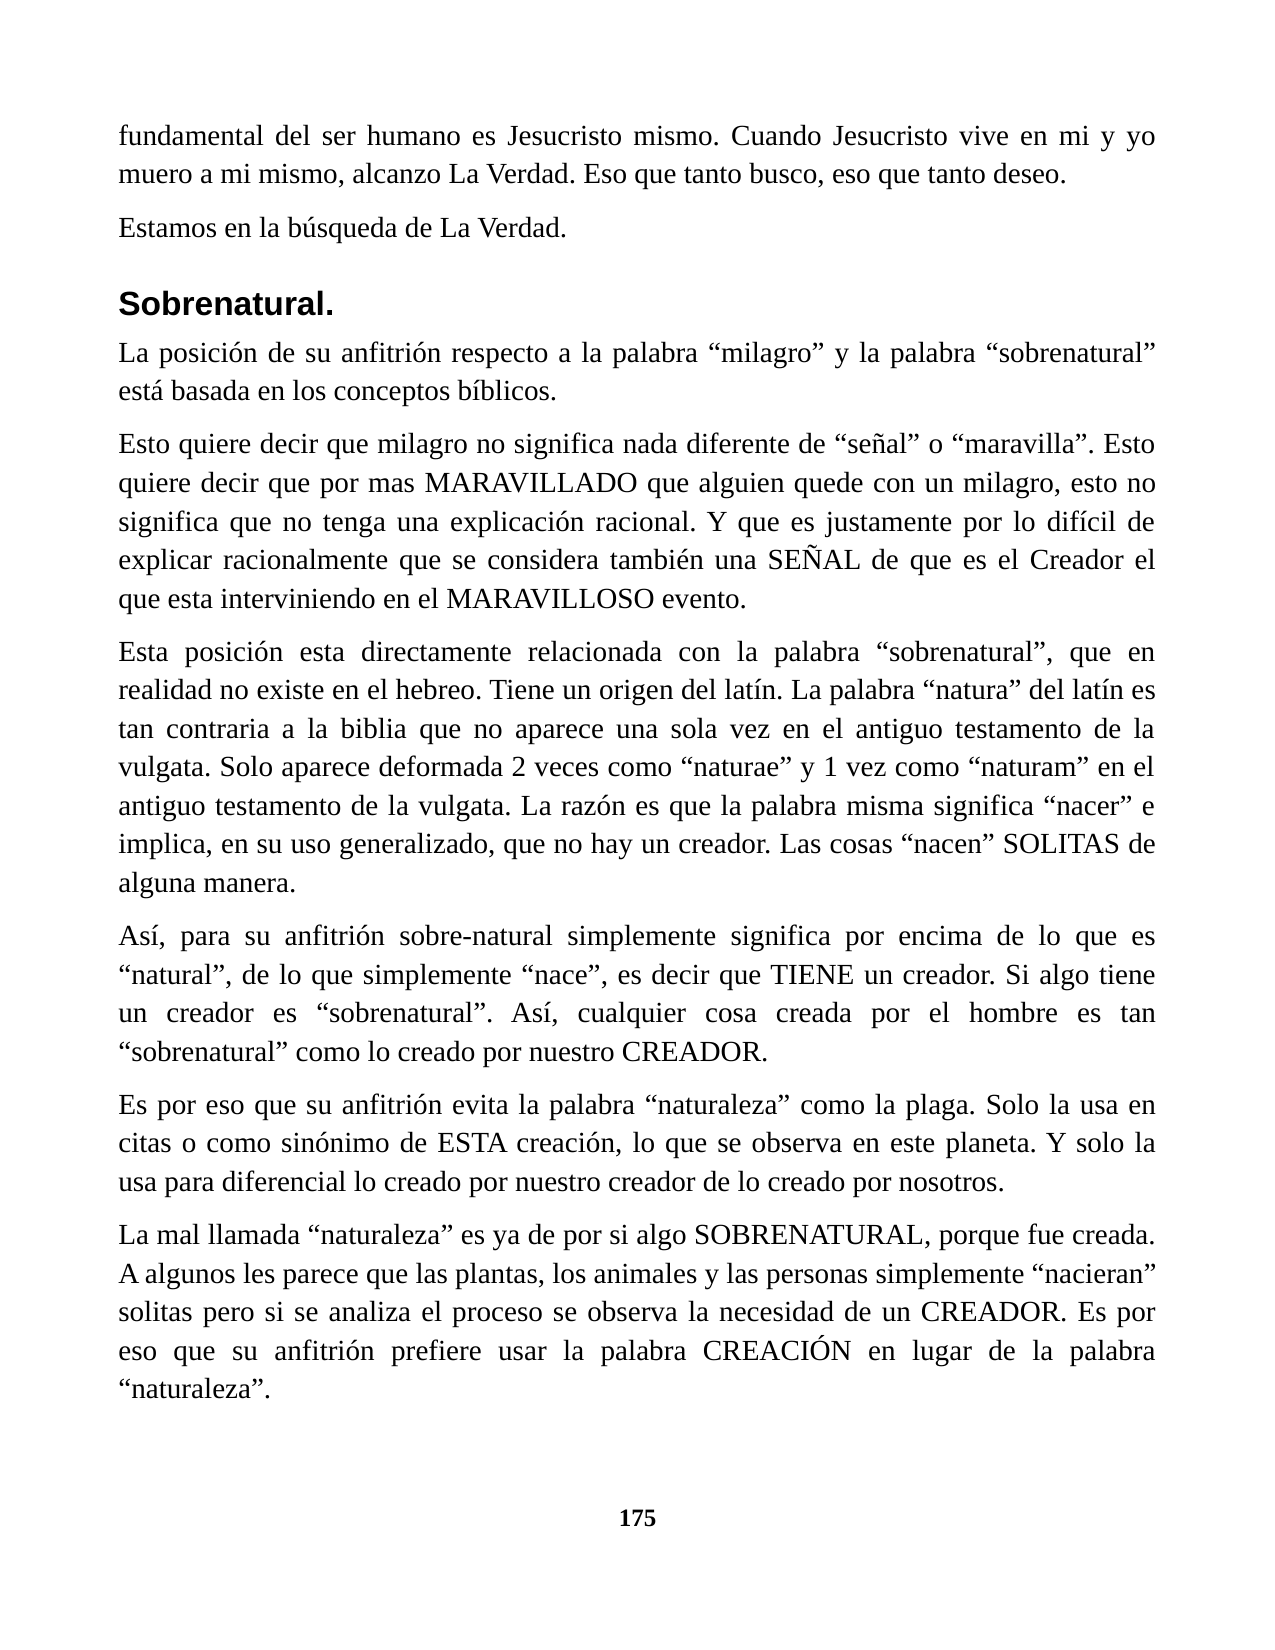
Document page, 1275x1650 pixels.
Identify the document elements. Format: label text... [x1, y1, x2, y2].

text Esta posición esta directamente relacionada con la palabra “sobrenatural”, que en realidad no existe en el hebreo. Tiene un origen del latín. La palabra “natura” del latín es tan contraria a la biblia que no aparece una sola vez en el antiguo testamento de la vulgata. Solo aparece deformada 2 veces como “naturae” y 1 vez como “naturam” en el antiguo testamento de la vulgata. La razón es que la palabra misma significa “nacer” e implica, en su uso generalizado, que no hay un creador. Las cosas “nacen” SOLITAS de alguna manera. [118, 634, 1157, 899]
text La posición de su anfitrión respecto a la palabra “milagro” y la palabra “sobrenatural” está basada en los conceptos bíblicos. [118, 335, 1157, 407]
text Esto quiere decir que milagro no significa nada diferente de “señal” o “maravilla”. Esto quiere decir que por mas MARAVILLADO que alguien quede con un milagro, esto no significa que no tenga una explicación racional. Y que es justamente por lo difícil de explicar racionalmente que se considera también una SEÑAL de que es el Creador el que esta interviniendo en el MARAVILLOSO evento. [118, 427, 1157, 614]
text Así, para su anfitrión sobre-natural simplemente significa por encima de lo que es “natural”, de lo que simplemente “nace”, es decir que TIENE un creador. Si algo tiene un creador es “sobrenatural”. Así, cualquier cosa creada por el hombre es tan “sobrenatural” como lo creado por nuestro CREADOR. [118, 918, 1157, 1067]
text Es por eso que su anfitrión evita la palabra “naturaleza” como la plaga. Solo la usa en citas o como sinónimo de ESTA creación, lo que se observa en este planeta. Y solo la usa para diferencial lo creado por nuestro creador de lo creado por nosotros. [118, 1087, 1157, 1198]
text fundamental del ser humano es Jesucristo mismo. Cuando Jesucristo vive en mi y yo muero a mi mismo, alcanzo La Verdad. Eso que tanto busco, eso que tanto deseo. [118, 118, 1157, 190]
text La mal llamada “naturaleza” es ya de por si algo SOBRENATURAL, porque fue creada. A algunos les parece que las plantas, los animales y las personas simplemente “nacieran” solitas pero si se analiza el proceso se observa la necesidad de un CREADOR. Es por eso que su anfitrión prefiere usar la palabra CREACIÓN en lugar de la palabra “naturaleza”. [118, 1217, 1157, 1405]
subtitle Sobrenatural. [118, 284, 1157, 322]
text Estamos en la búsqueda de La Verdad. [118, 210, 1157, 243]
